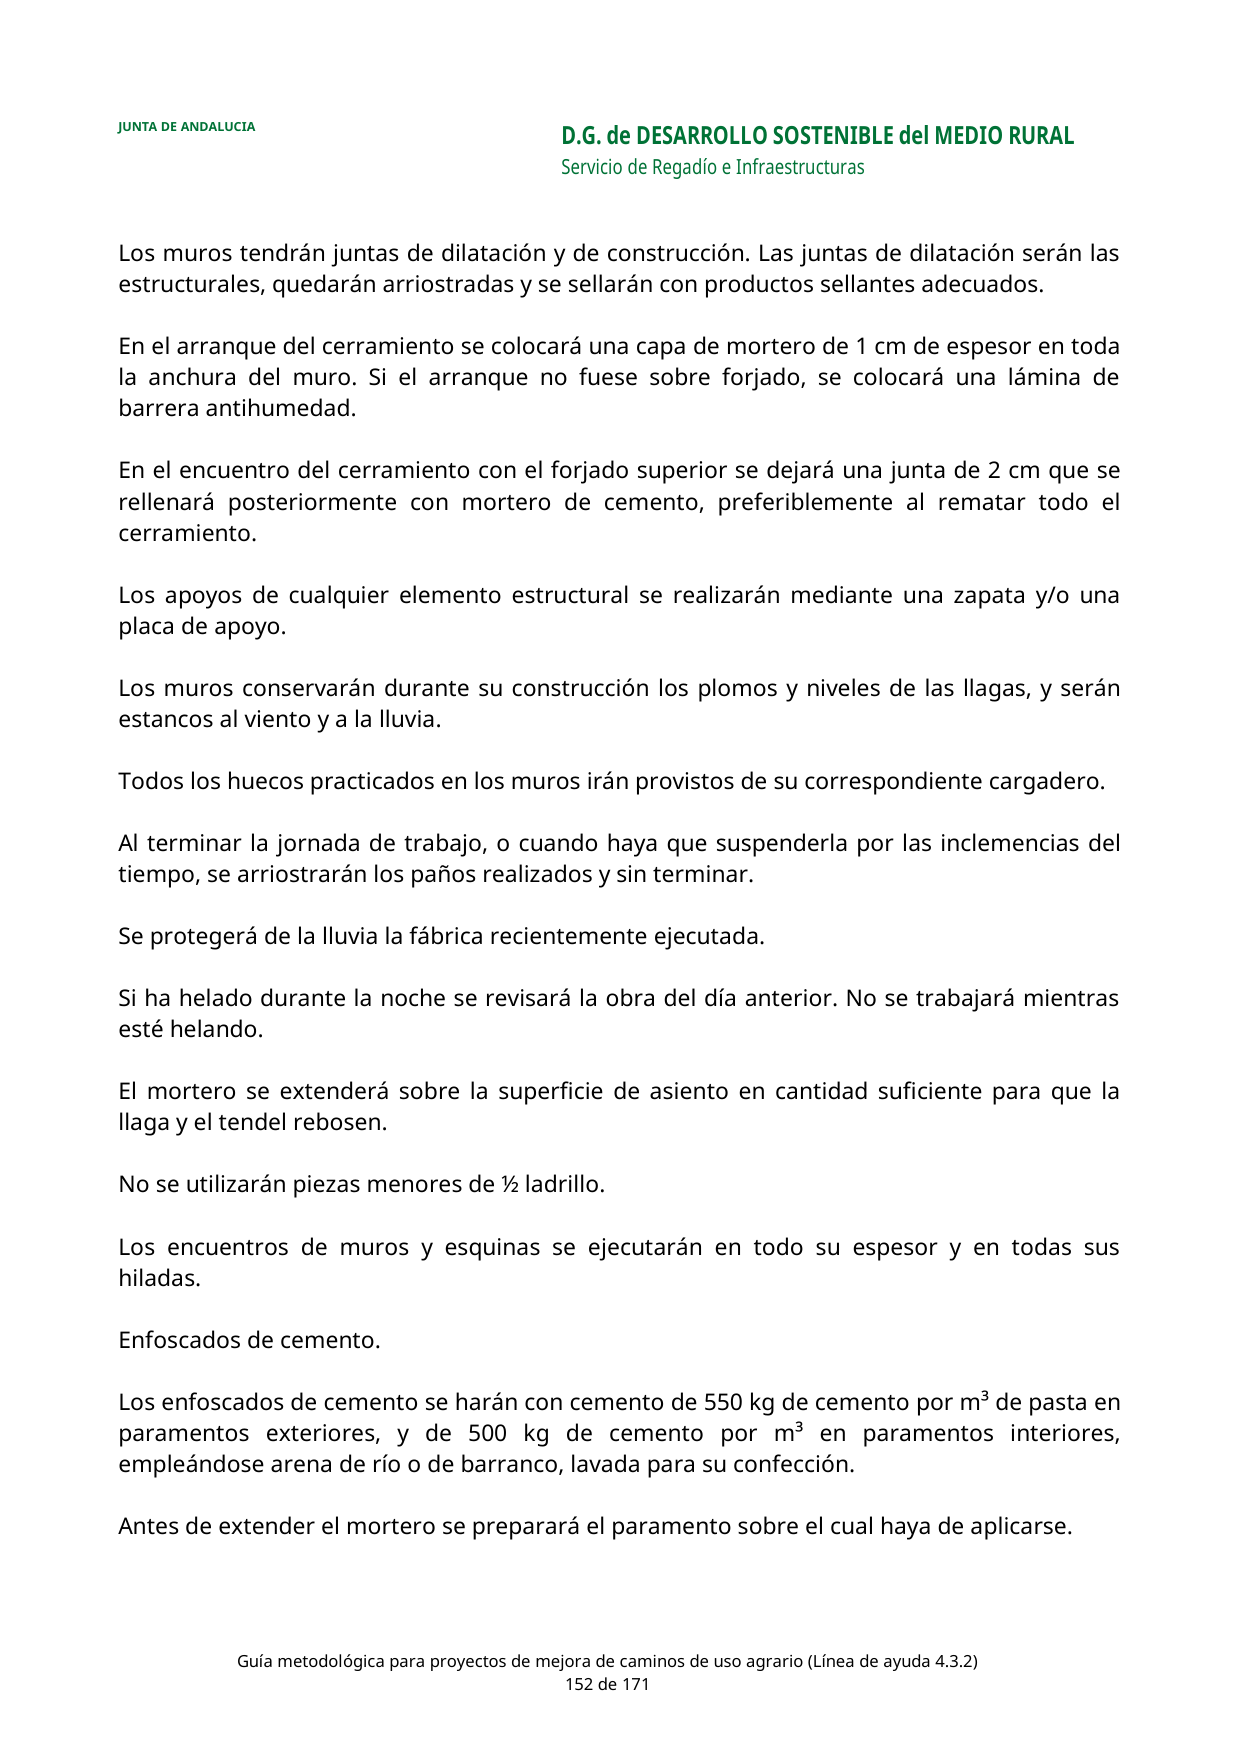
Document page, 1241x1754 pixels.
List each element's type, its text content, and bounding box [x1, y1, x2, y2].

text Al terminar la jornada de trabajo, o cuando haya que suspenderla por las inclemencias del tiempo, se arriostrarán los paños realizados y sin terminar. [118, 827, 1122, 889]
text Los encuentros de muros y esquinas se ejecutarán en todo su espesor y en todas sus hiladas. [118, 1231, 1122, 1293]
text Los apoyos de cualquier elemento estructural se realizarán mediante una zapata y/o una placa de apoyo. [118, 579, 1122, 641]
text Si ha helado durante la noche se revisará la obra del día anterior. No se trabajará mientras esté helando. [118, 982, 1122, 1044]
text Los muros conservarán durante su construcción los plomos y niveles de las llagas, y serán estancos al viento y a la lluvia. [118, 672, 1122, 734]
text Se protegerá de la lluvia la fábrica recientemente ejecutada. [118, 920, 1122, 951]
text Enfoscados de cemento. [118, 1324, 1122, 1355]
text En el arranque del cerramiento se colocará una capa de mortero de 1 cm de espesor en toda la anchura del muro. Si el arranque no fuese sobre forjado, se colocará una lámina de barrera antihumedad. [118, 330, 1122, 423]
text Antes de extender el mortero se preparará el paramento sobre el cual haya de aplicarse. [118, 1510, 1122, 1541]
text Todos los huecos practicados en los muros irán provistos de su correspondiente cargadero. [118, 765, 1122, 796]
text El mortero se extenderá sobre la superficie de asiento en cantidad suficiente para que la llaga y el tendel rebosen. [118, 1075, 1122, 1137]
text Los muros tendrán juntas de dilatación y de construcción. Las juntas de dilatación serán las estructurales, quedarán arriostradas y se sellarán con productos sellantes adecuados. [118, 237, 1122, 299]
text No se utilizarán piezas menores de ½ ladrillo. [118, 1168, 1122, 1199]
text Los enfoscados de cemento se harán con cemento de 550 kg de cemento por m³ de pasta en paramentos exteriores, y de 500 kg de cemento por m³ en paramentos interiores, empleándose arena de río o de barranco, lavada para su confección. [118, 1386, 1122, 1479]
text En el encuentro del cerramiento con el forjado superior se dejará una junta de 2 cm que se rellenará posteriormente con mortero de cemento, preferiblemente al rematar todo el cerramiento. [118, 454, 1122, 548]
